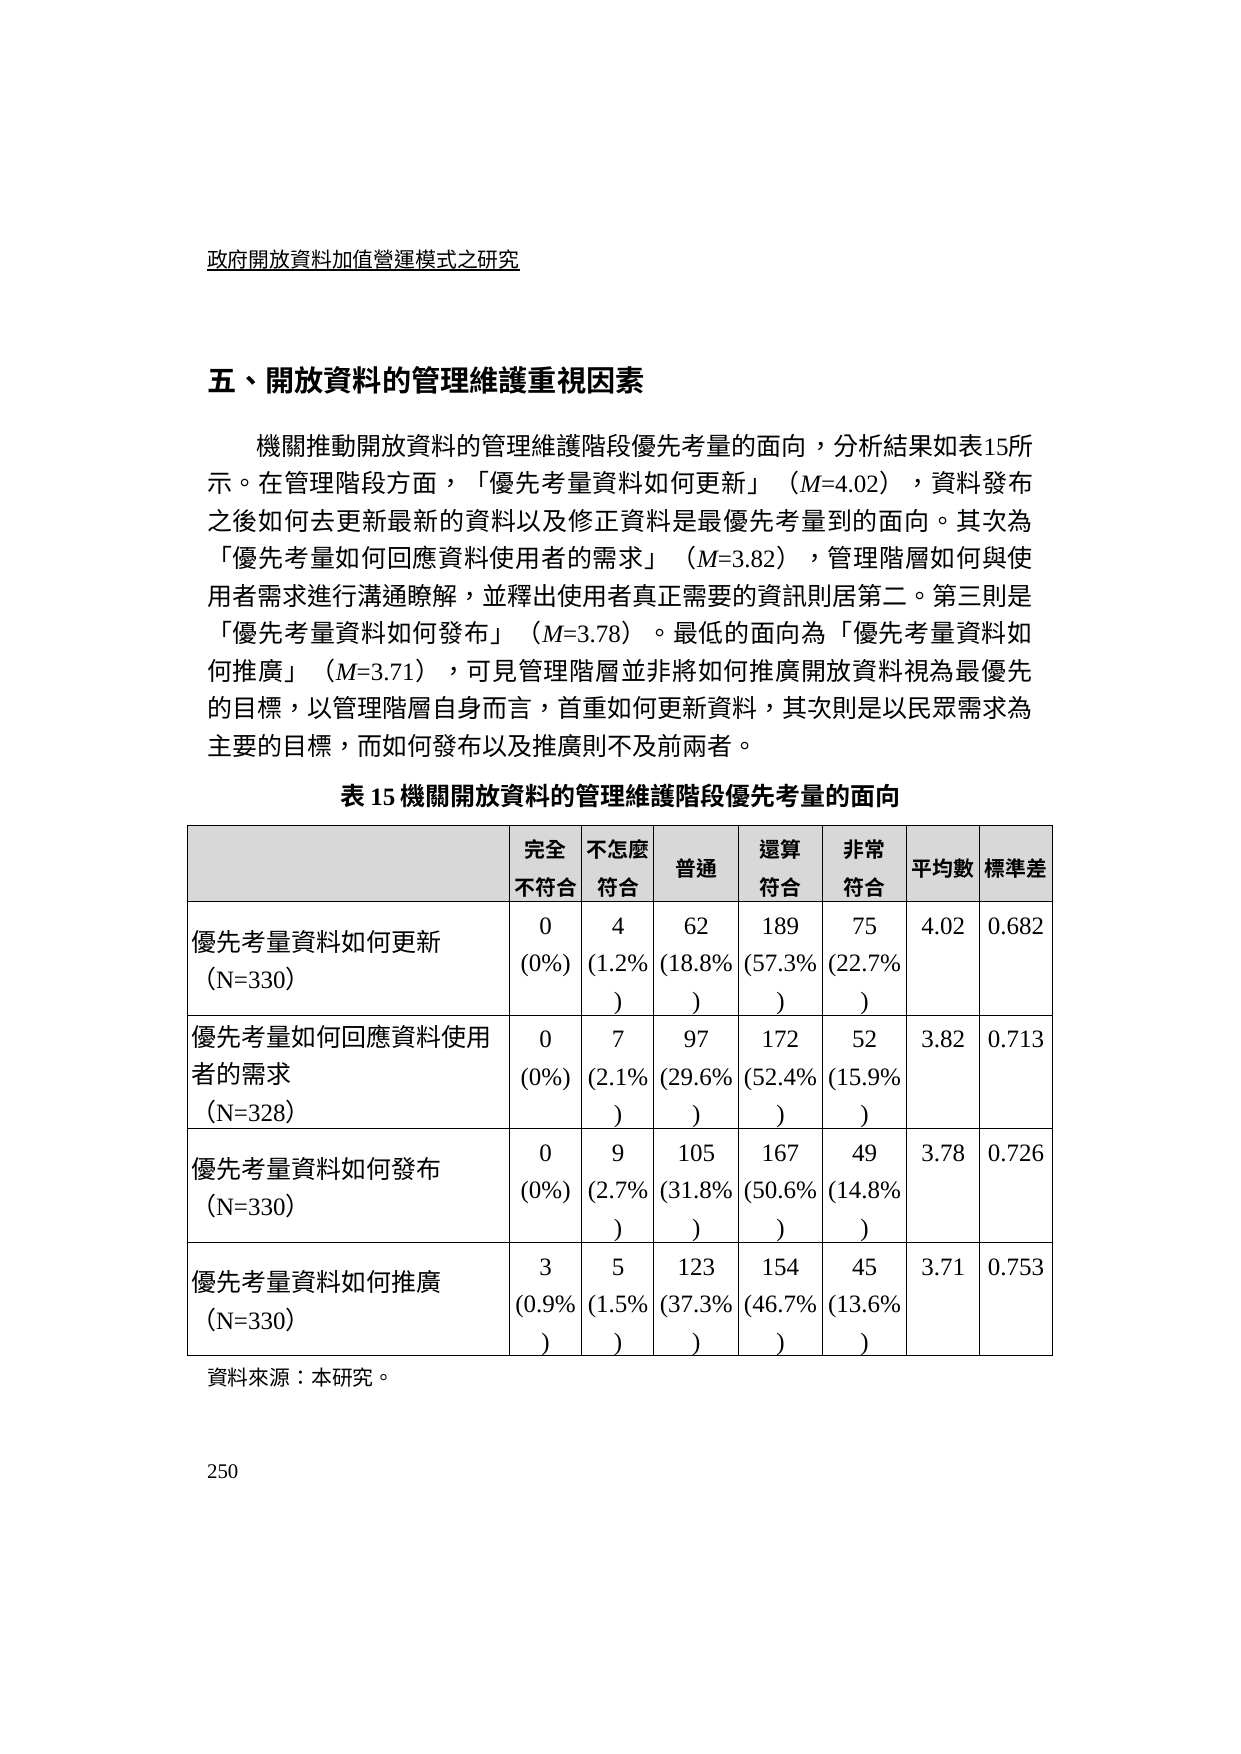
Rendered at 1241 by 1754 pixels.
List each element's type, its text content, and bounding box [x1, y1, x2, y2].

table_cell 3.82 [907, 1016, 979, 1128]
table_cell 優先考量資料如何更新 （N=330） [188, 902, 509, 1015]
table_cell 154 (46.7%) [739, 1243, 822, 1355]
table_cell 0 (0%) [510, 902, 581, 1015]
table_cell 62 (18.8%) [654, 902, 738, 1015]
table_cell 7 (2.1%) [582, 1016, 653, 1128]
table_cell 優先考量資料如何推廣 （N=330） [188, 1243, 509, 1355]
table_cell 49 (14.8%) [823, 1129, 906, 1242]
table_cell 123 (37.3%) [654, 1243, 738, 1355]
table_cell 4.02 [907, 902, 979, 1015]
table_cell 4 (1.2%) [582, 902, 653, 1015]
table_header 完全 不符合 [510, 826, 581, 901]
table_cell 3.78 [907, 1129, 979, 1242]
table_cell 9 (2.7%) [582, 1129, 653, 1242]
table_cell 3.71 [907, 1243, 979, 1355]
table_cell 3 (0.9%) [510, 1243, 581, 1355]
table_header 標準差 [980, 826, 1052, 901]
table_cell 0 (0%) [510, 1016, 581, 1128]
table_cell 75 (22.7%) [823, 902, 906, 1015]
table_cell 105 (31.8%) [654, 1129, 738, 1242]
table_cell 0 (0%) [510, 1129, 581, 1242]
table_header 普通 [654, 826, 738, 901]
table_header 平均數 [907, 826, 979, 901]
table_cell 優先考量如何回應資料使用者的需求 （N=328） [188, 1016, 509, 1128]
table_cell 45 (13.6%) [823, 1243, 906, 1355]
text 五、開放資料的管理維護重視因素 [207, 358, 1006, 400]
table_header 還算 符合 [739, 826, 822, 901]
table_cell 97 (29.6%) [654, 1016, 738, 1128]
table_header [188, 826, 509, 901]
table_cell 0.682 [980, 902, 1052, 1015]
table_header 非常 符合 [823, 826, 906, 901]
table_cell 0.726 [980, 1129, 1052, 1242]
text 資料來源：本研究。 [207, 1369, 1033, 1390]
table_cell 5 (1.5%) [582, 1243, 653, 1355]
text 機關推動開放資料的管理維護階段優先考量的面向，分析結果如表15所示。在管理階段方面，「優先考量資料如何更新」（M=4.02），資料發布之後如何去更新最新的資料以及修正資料是最優先考量到的面向。其次為「優先考量如何回應資料使用者的需求」（M=3.82），管理階層如何與使用者需求進行溝通瞭解，並釋出使用者真正需要的資訊則居第二。第三則是「優先考量資料如何發布」（M=3.78）。最低的面向為「優先考量資料如何推廣」（M=3.71），可見管理階層並非將如何推廣開放資料視為最優先的目標，以管理階層自身而言，首重如何更新資料，其次則是以民眾需求為主要的目標，而如何發布以及推廣則不及前兩者。 [207, 425, 1033, 763]
table_cell 優先考量資料如何發布 （N=330） [188, 1129, 509, 1242]
table_cell 172 (52.4%) [739, 1016, 822, 1128]
table_cell 189 (57.3%) [739, 902, 822, 1015]
table_cell 0.713 [980, 1016, 1052, 1128]
table_cell 52 (15.9%) [823, 1016, 906, 1128]
table_header 不怎麼 符合 [582, 826, 653, 901]
table_cell 0.753 [980, 1243, 1052, 1355]
table_cell 167 (50.6%) [739, 1129, 822, 1242]
text 表15機關開放資料的管理維護階段優先考量的面向 [207, 775, 1033, 813]
